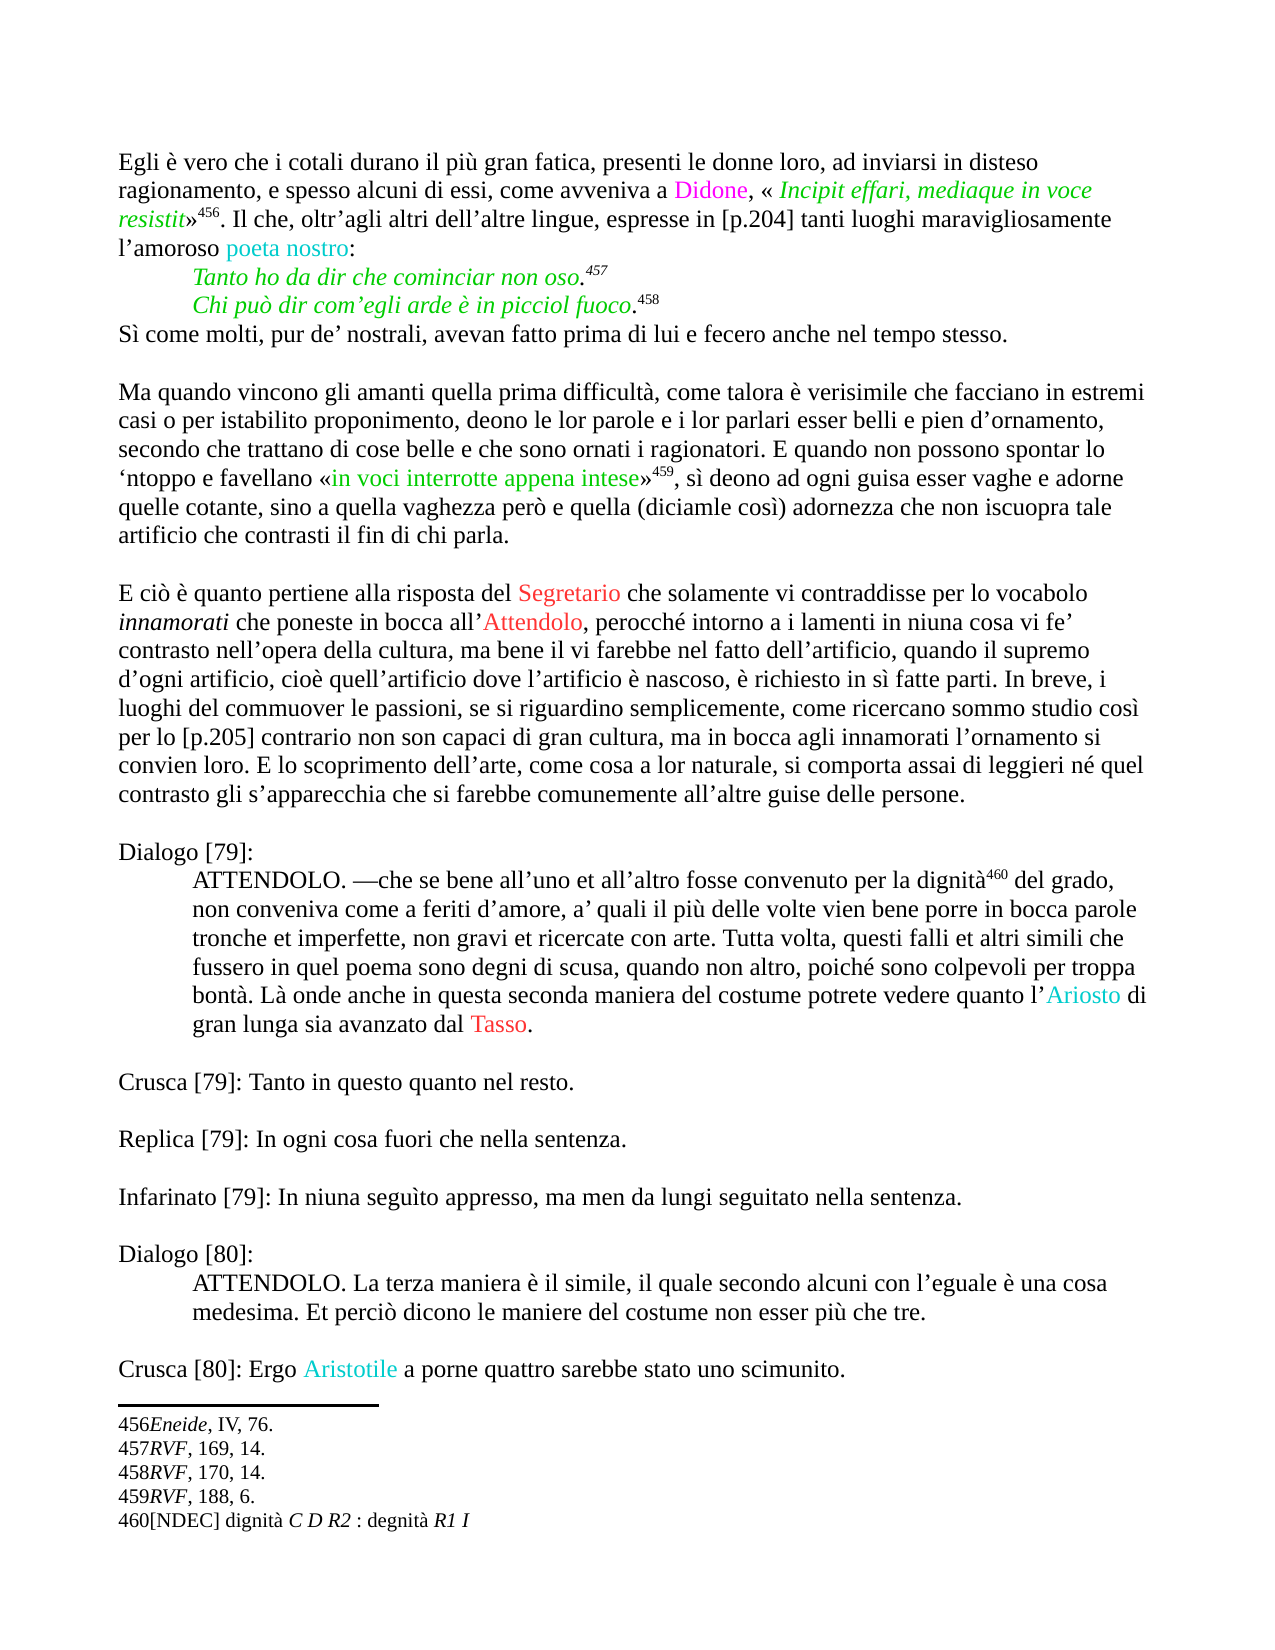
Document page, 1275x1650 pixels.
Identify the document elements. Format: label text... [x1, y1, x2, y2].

text [NDEC] dignità C D R2 : degnità R1 I [118, 1508, 1157, 1532]
text Chi può dir com’egli arde è in picciol fuoco. [118, 291, 1157, 319]
text E ciò è quanto pertiene alla risposta del Segretario che solamente vi contraddisse per lo vocabolo innamorati che poneste in bocca all’Attendolo, perocché intorno a i lamenti in niuna cosa vi fe’ contrasto nell’opera della cultura, ma bene il vi farebbe nel fatto dell’artificio, quando il supremo d’ogni artificio, cioè quell’artificio dove l’artificio è nascoso, è richiesto in sì fatte parti. In breve, i luoghi del commuover le passioni, se si riguardino semplicemente, come ricercano sommo studio così per lo [p.205] contrario non son capaci di gran cultura, ma in bocca agli innamorati l’ornamento si convien loro. E lo scoprimento dell’arte, come cosa a lor naturale, si comporta assai di leggieri né quel contrasto gli s’apparecchia che si farebbe comunemente all’altre guise delle persone. [118, 578, 1157, 808]
text ATTENDOLO. La terza maniera è il simile, il quale secondo alcuni con l’eguale è una cosa medesima. Et perciò dicono le maniere del costume non esser più che tre. [192, 1268, 1157, 1326]
text Crusca [80]: Ergo Aristotile a porne quattro sarebbe stato uno scimunito. [118, 1354, 1157, 1383]
text Crusca [79]: Tanto in questo quanto nel resto. [118, 1067, 1157, 1096]
text Sì come molti, pur de’ nostrali, avevan fatto prima di lui e fecero anche nel tempo stesso. [118, 319, 1157, 348]
text RVF, 170, 14. [118, 1460, 1157, 1484]
text Tanto ho da dir che cominciar non oso. [118, 262, 1157, 291]
text Dialogo [79]: [118, 837, 1157, 866]
text RVF, 188, 6. [118, 1484, 1157, 1508]
text Replica [79]: In ogni cosa fuori che nella sentenza. [118, 1124, 1157, 1153]
text Dialogo [80]: [118, 1239, 1157, 1268]
text RVF, 169, 14. [118, 1436, 1157, 1460]
text Egli è vero che i cotali durano il più gran fatica, presenti le donne loro, ad inviarsi in disteso ragionamento, e spesso alcuni di essi, come avveniva a Didone, « Incipit effari, mediaque in voce resistit». Il che, oltr’agli altri dell’altre lingue, espresse in [p.204] tanti luoghi maravigliosamente l’amoroso poeta nostro: [118, 147, 1157, 262]
text Eneide, IV, 76. [118, 1412, 1157, 1436]
text Infarinato [79]: In niuna seguìto appresso, ma men da lungi seguitato nella sentenza. [118, 1182, 1157, 1211]
text Ma quando vincono gli amanti quella prima difficultà, come talora è verisimile che facciano in estremi casi o per istabilito proponimento, deono le lor parole e i lor parlari esser belli e pien d’ornamento, secondo che trattano di cose belle e che sono ornati i ragionatori. E quando non possono spontar lo ‘ntoppo e favellano «in voci interrotte appena intese», sì deono ad ogni guisa esser vaghe e adorne quelle cotante, sino a quella vaghezza però e quella (diciamle così) adornezza che non iscuopra tale artificio che contrasti il fin di chi parla. [118, 377, 1157, 549]
text ATTENDOLO. —che se bene all’uno et all’altro fosse convenuto per la dignità del grado, non conveniva come a feriti d’amore, a’ quali il più delle volte vien bene porre in bocca parole tronche et imperfette, non gravi et ricercate con arte. Tutta volta, questi falli et altri simili che fussero in quel poema sono degni di scusa, quando non altro, poiché sono colpevoli per troppa bontà. Là onde anche in questa seconda maniera del costume potrete vedere quanto l’Ariosto di gran lunga sia avanzato dal Tasso. [192, 866, 1157, 1038]
